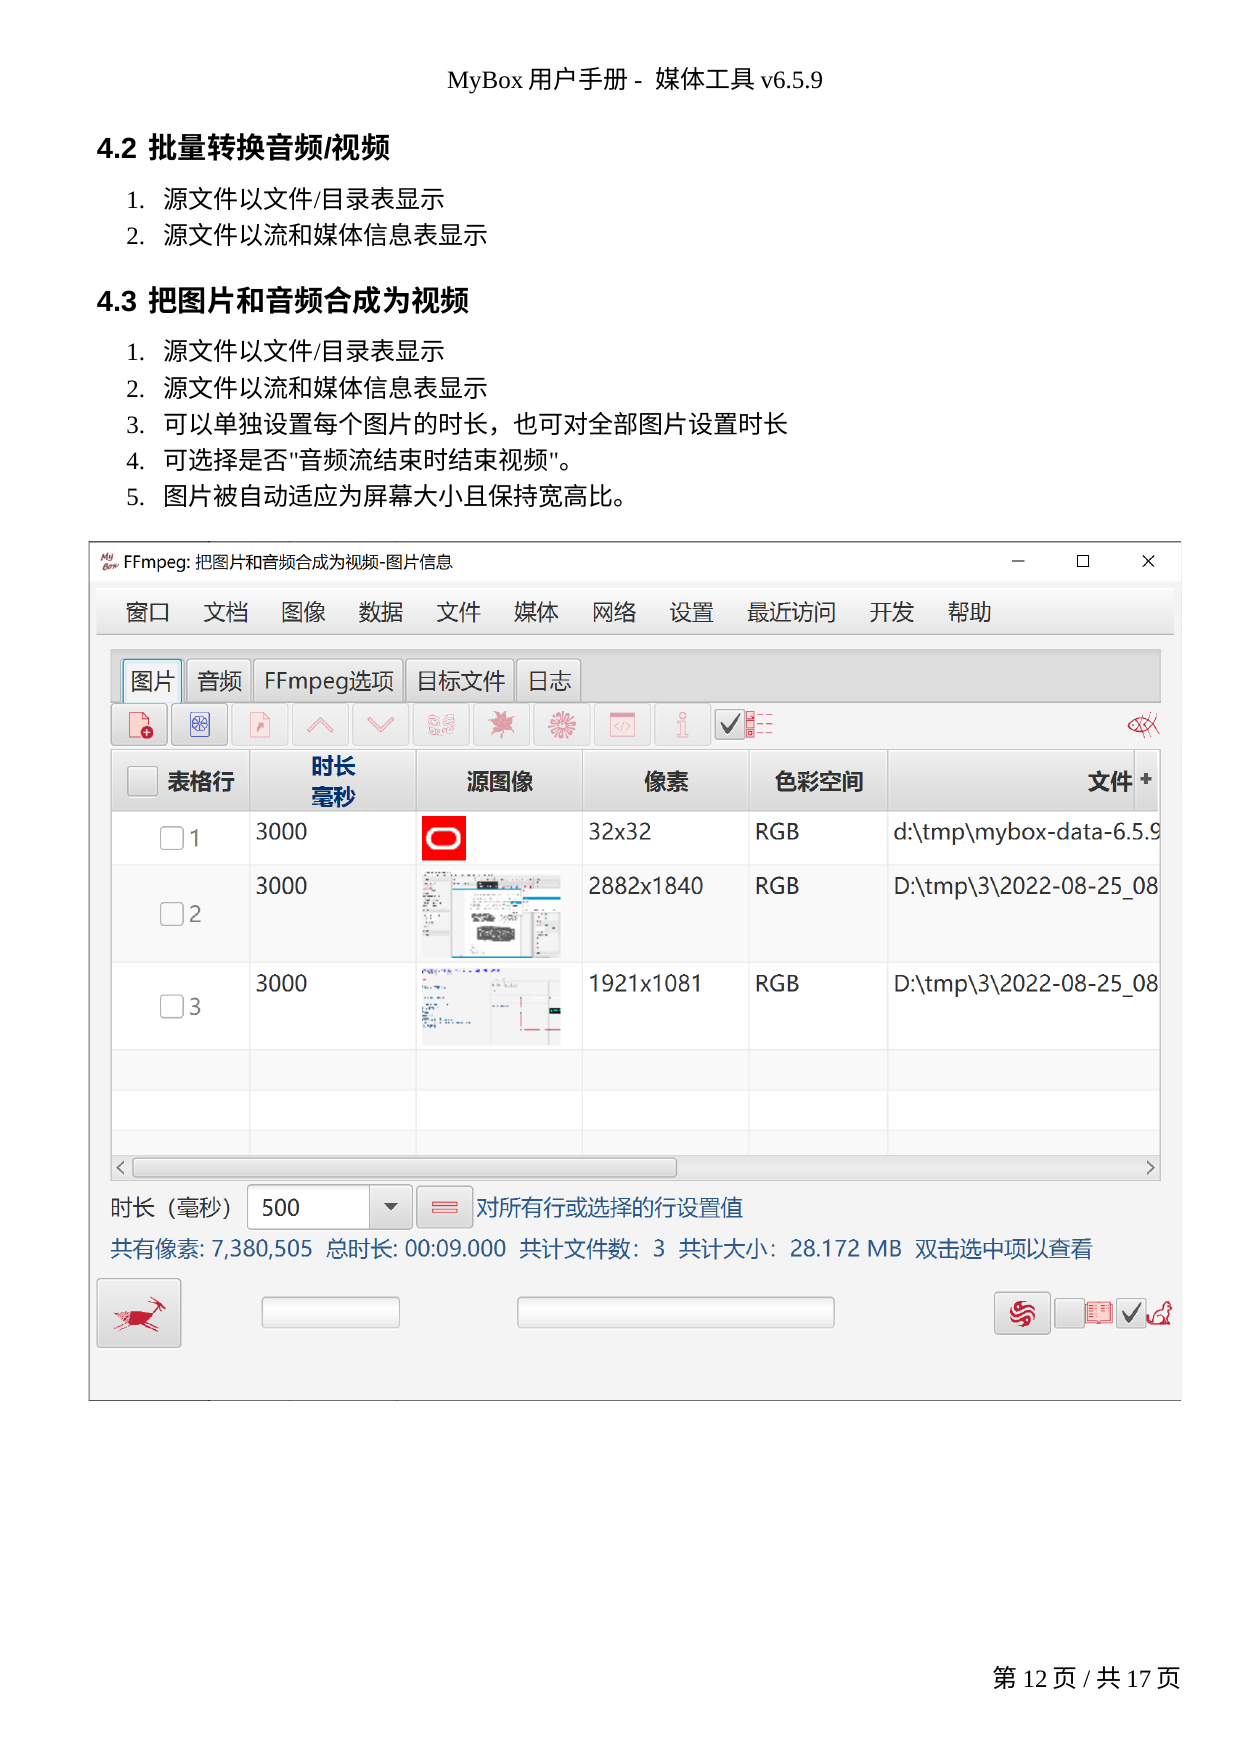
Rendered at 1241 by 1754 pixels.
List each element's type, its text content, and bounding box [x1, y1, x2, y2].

list 可以单独设置每个图片的时长，也可对全部图片设置时长 [126, 404, 1181, 441]
list 图片被自动适应为屏幕大小且保持宽高比。 [126, 477, 1181, 513]
list 源文件以文件/目录表显示 [126, 179, 1181, 216]
list 源文件以流和媒体信息表显示 [126, 368, 1181, 404]
picture [88, 541, 1182, 1401]
subtitle 批量转换音频/视频 [88, 125, 1181, 167]
list 可选择是否"音频流结束时结束视频"。 [126, 441, 1181, 477]
list 源文件以流和媒体信息表显示 [126, 216, 1181, 252]
list 源文件以文件/目录表显示 [126, 332, 1181, 368]
subtitle 把图片和音频合成为视频 [88, 277, 1181, 319]
